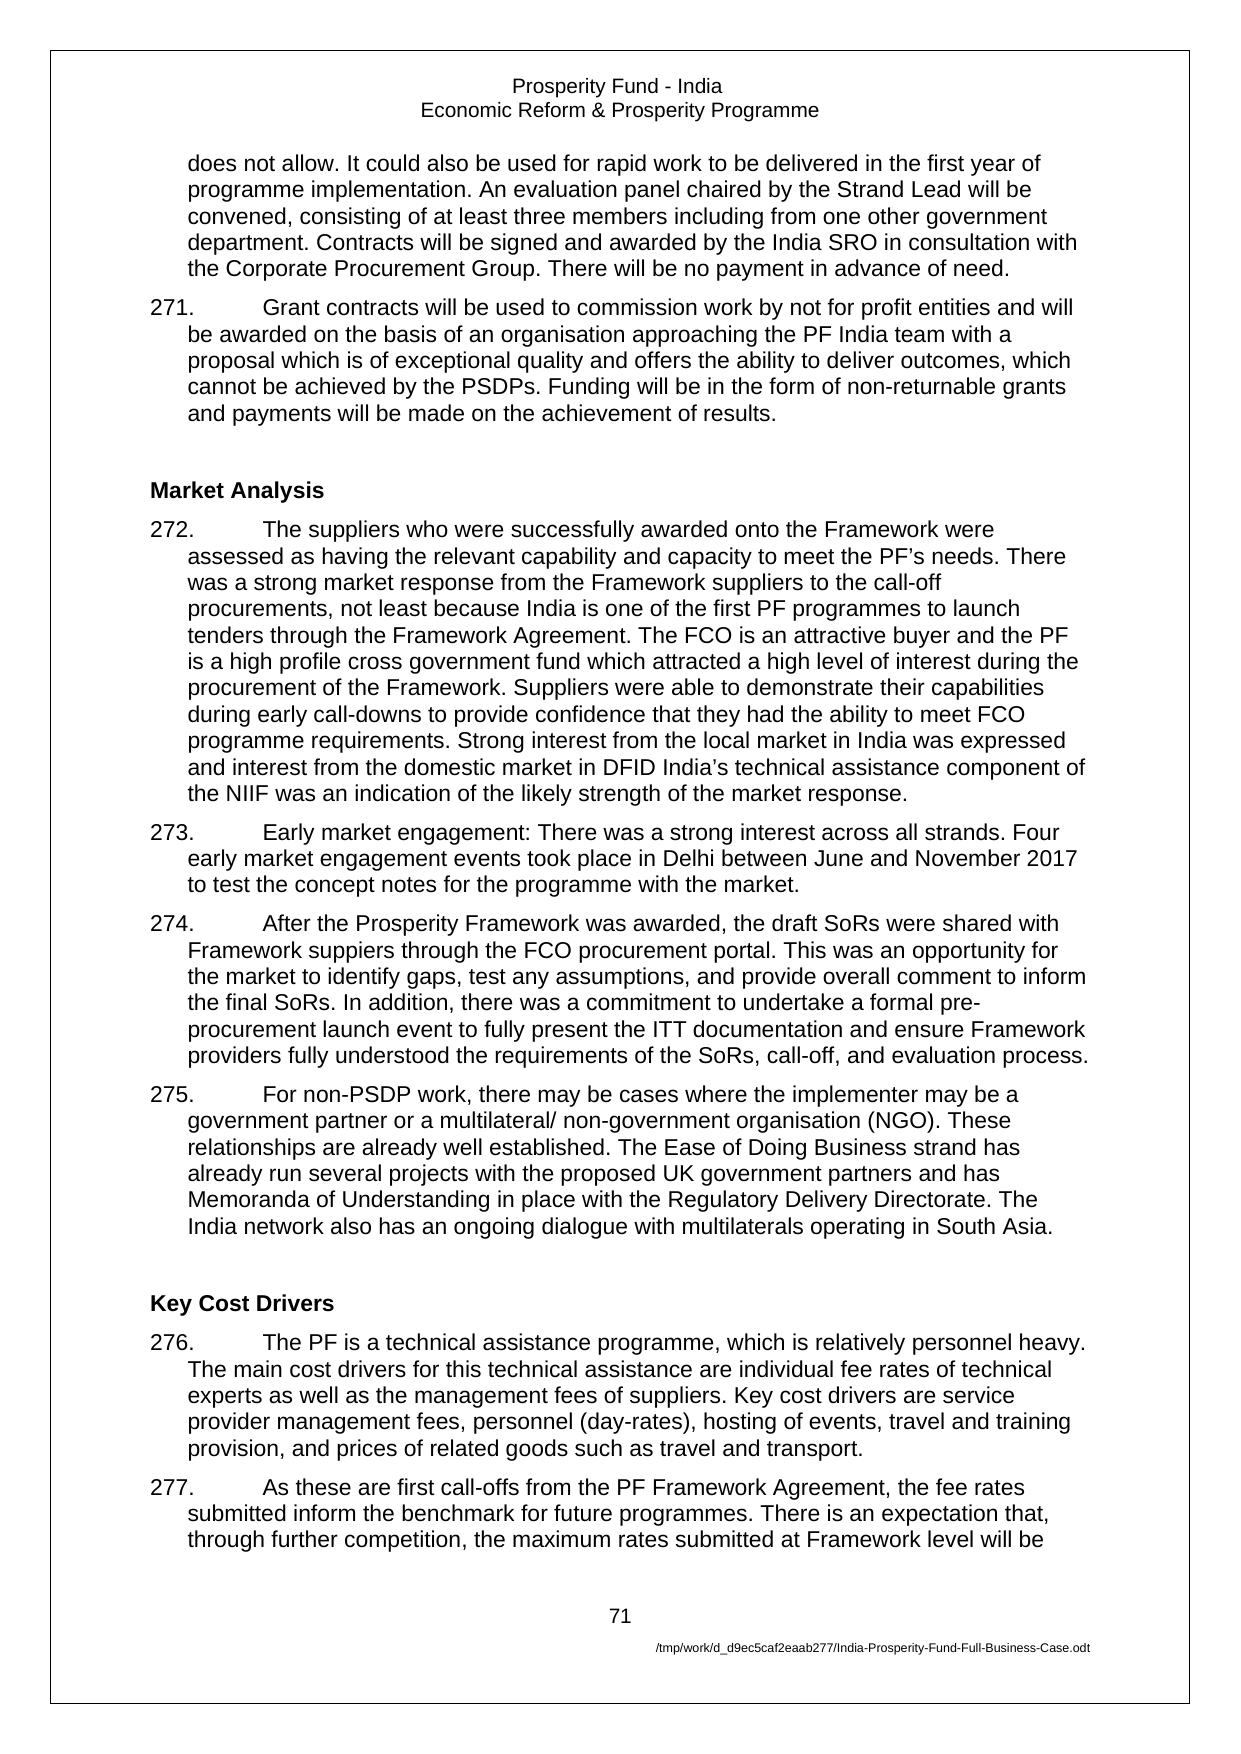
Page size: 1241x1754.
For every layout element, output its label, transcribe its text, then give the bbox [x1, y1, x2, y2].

list After the Prosperity Framework was awarded, the draft SoRs were shared with Framework suppiers through the FCO procurement portal. This was an opportunity for the market to identify gaps, test any assumptions, and provide overall comment to inform the final SoRs. In addition, there was a commitment to undertake a formal pre-procurement launch event to fully present the ITT documentation and ensure Framework providers fully understood the requirements of the SoRs, call-off, and evaluation process. [150, 910, 1090, 1068]
list Grant contracts will be used to commission work by not for profit entities and will be awarded on the basis of an organisation approaching the PF India team with a proposal which is of exceptional quality and offers the ability to deliver outcomes, which cannot be achieved by the PSDPs. Funding will be in the form of non-returnable grants and payments will be made on the achievement of results. [150, 294, 1090, 426]
text Key Cost Drivers [150, 1290, 1090, 1317]
list As these are first call-offs from the PF Framework Agreement, the fee rates submitted inform the benchmark for future programmes. There is an expectation that, through further competition, the maximum rates submitted at Framework level will be [150, 1473, 1090, 1552]
list The PF is a technical assistance programme, which is relatively personnel heavy. The main cost drivers for this technical assistance are individual fee rates of technical experts as well as the management fees of suppliers. Key cost drivers are service provider management fees, personnel (day-rates), hosting of events, travel and training provision, and prices of related goods such as travel and transport. [150, 1329, 1090, 1461]
list does not allow. It could also be used for rapid work to be delivered in the first year of programme implementation. An evaluation panel chaired by the Strand Lead will be convened, consisting of at least three members including from one other government department. Contracts will be signed and awarded by the India SRO in consultation with the Corporate Procurement Group. There will be no payment in advance of need. [150, 150, 1090, 282]
list The suppliers who were successfully awarded onto the Framework were assessed as having the relevant capability and capacity to meet the PF’s needs. There was a strong market response from the Framework suppliers to the call-off procurements, not least because India is one of the first PF programmes to launch tenders through the Framework Agreement. The FCO is an attractive buyer and the PF is a high profile cross government fund which attracted a high level of interest during the procurement of the Framework. Suppliers were able to demonstrate their capabilities during early call-downs to provide confidence that they had the ability to meet FCO programme requirements. Strong interest from the local market in India was expressed and interest from the domestic market in DFID India’s technical assistance component of the NIIF was an indication of the likely strength of the market response. [150, 516, 1090, 806]
list For non-PSDP work, there may be cases where the implementer may be a government partner or a multilateral/ non-government organisation (NGO). These relationships are already well established. The Ease of Doing Business strand has already run several projects with the proposed UK government partners and has Memoranda of Understanding in place with the Regulatory Delivery Directorate. The India network also has an ongoing dialogue with multilaterals operating in South Asia. [150, 1081, 1090, 1239]
list Early market engagement: There was a strong interest across all strands. Four early market engagement events took place in Delhi between June and November 2017 to test the concept notes for the programme with the market. [150, 819, 1090, 898]
text Market Analysis [150, 477, 1090, 504]
